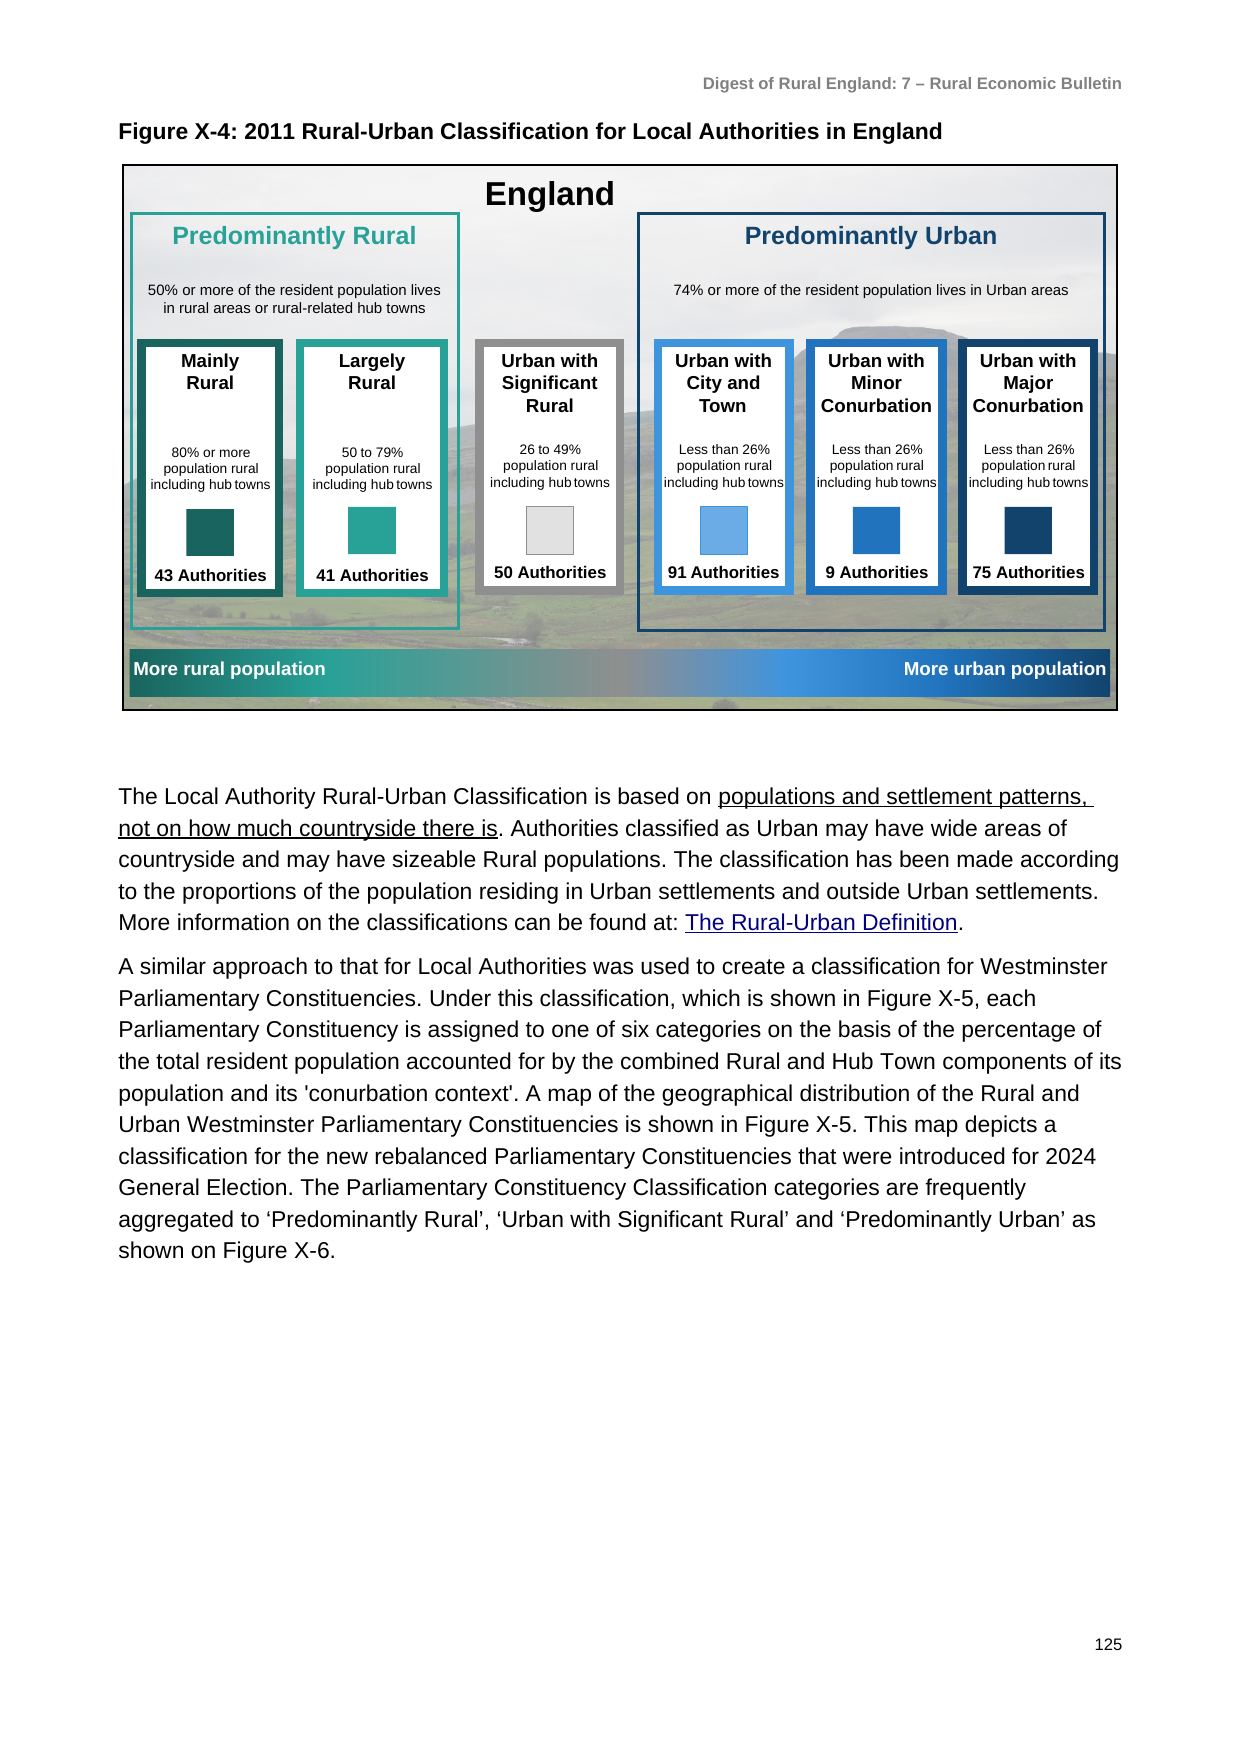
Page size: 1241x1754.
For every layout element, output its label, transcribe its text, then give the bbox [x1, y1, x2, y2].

text Figure X-4: 2011 Rural-Urban Classification for Local Authorities in England [118, 118, 1122, 144]
text A similar approach to that for Local Authorities was used to create a classification for Westminster Parliamentary Constituencies. Under this classification, which is shown in Figure X-5, each Parliamentary Constituency is assigned to one of six categories on the basis of the percentage of the total resident population accounted for by the combined Rural and Hub Town components of its population and its 'conurbation context'. A map of the geographical distribution of the Rural and Urban Westminster Parliamentary Constituencies is shown in Figure X-5. This map depicts a classification for the new rebalanced Parliamentary Constituencies that were introduced for 2024 General Election. The Parliamentary Constituency Classification categories are frequently aggregated to ‘Predominantly Rural’, ‘Urban with Significant Rural’ and ‘Predominantly Urban’ as shown on Figure X-6. [118, 953, 1122, 1264]
text The Local Authority Rural-Urban Classification is based on populations and settlement patterns, not on how much countryside there is. Authorities classified as Urban may have wide areas of countryside and may have sizeable Rural populations. The classification has been made according to the proportions of the population residing in Urban settlements and outside Urban settlements. More information on the classifications can be found at: The Rural-Urban Definition. [118, 783, 1122, 936]
